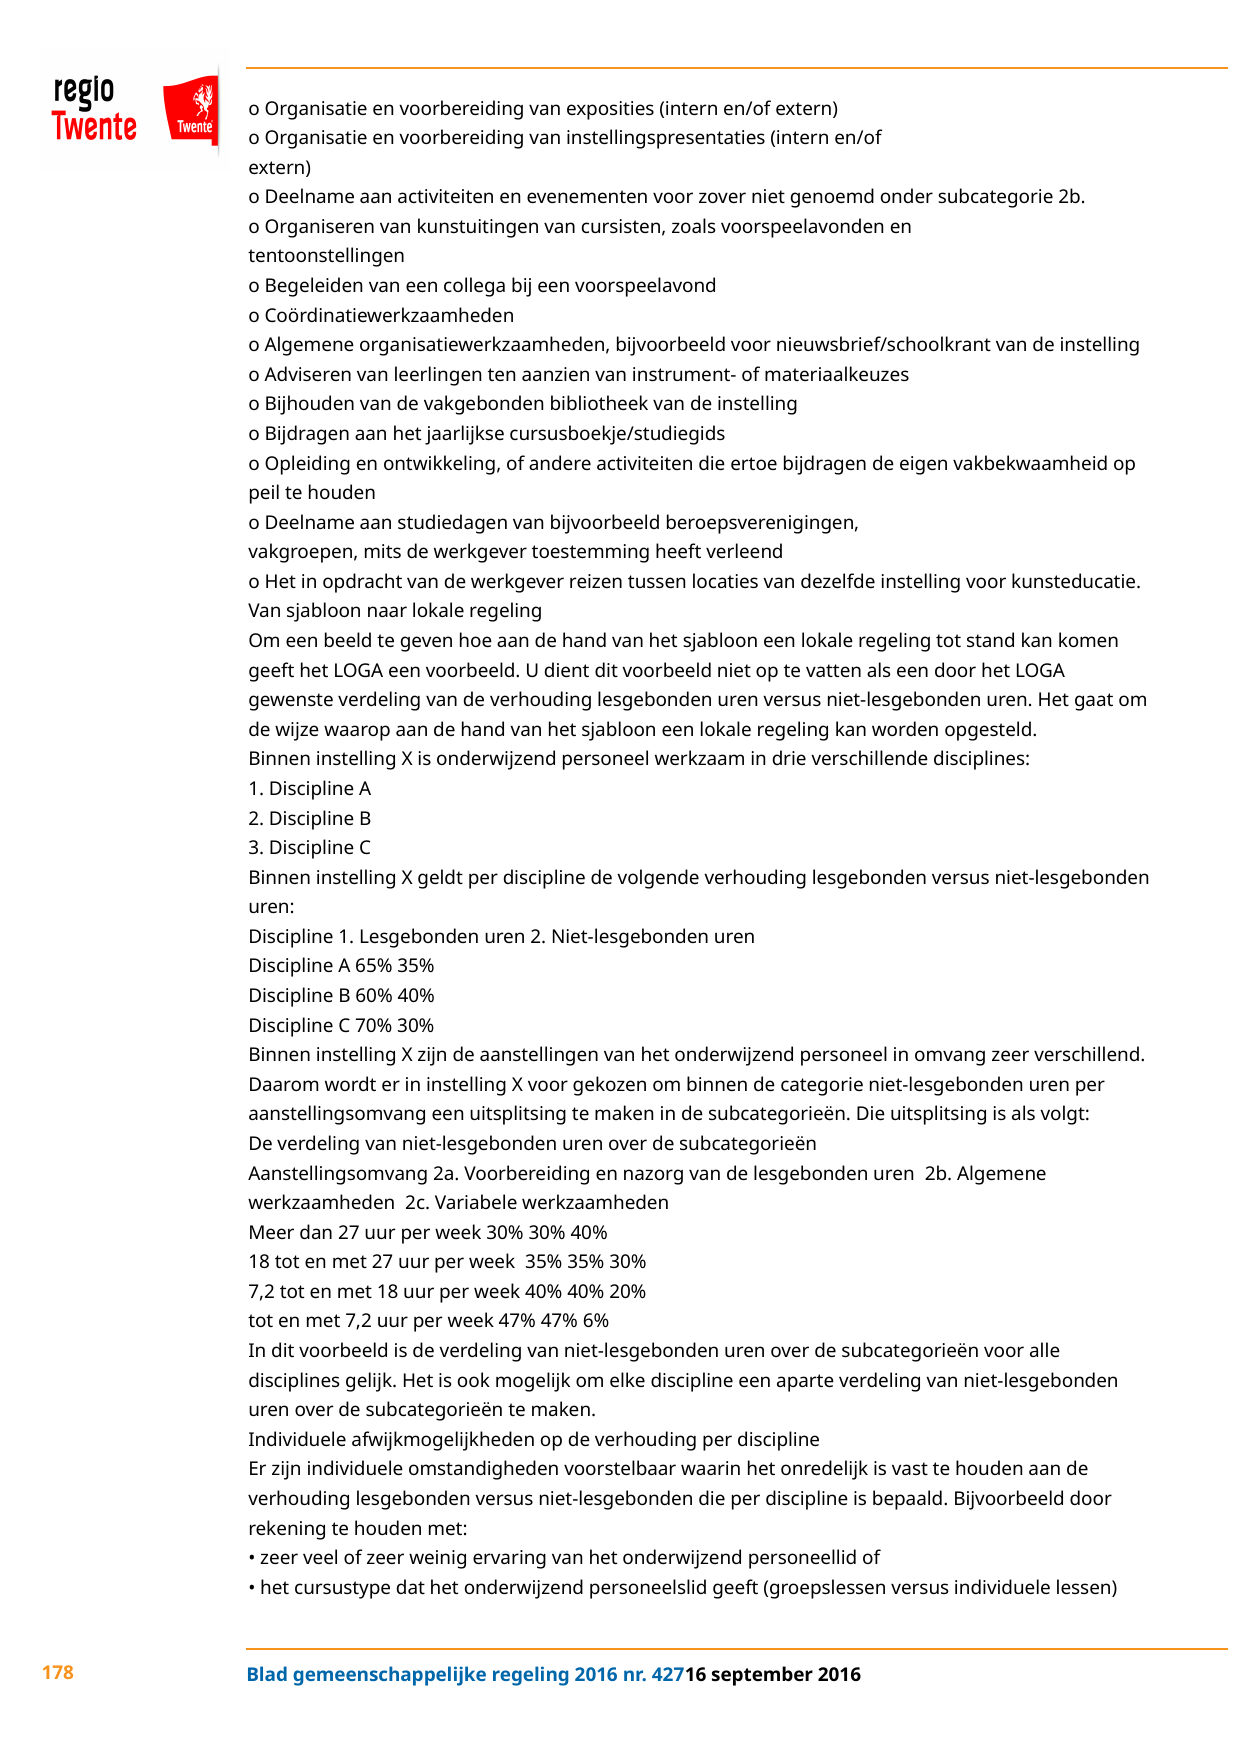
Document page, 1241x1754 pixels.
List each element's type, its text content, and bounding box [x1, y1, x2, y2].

text o Opleiding en ontwikkeling, of andere activiteiten die ertoe bijdragen de eigen vakbekwaamheid op peil te houden [248, 450, 1152, 505]
text Om een beeld te geven hoe aan de hand van het sjabloon een lokale regeling tot stand kan komen geeft het LOGA een voorbeeld. U dient dit voorbeeld niet op te vatten als een door het LOGA gewenste verdeling van de verhouding lesgebonden uren versus niet-lesgebonden uren. Het gaat om de wijze waarop aan de hand van het sjabloon een lokale regeling kan worden opgesteld. [248, 627, 1152, 742]
text Binnen instelling X geldt per discipline de volgende verhouding lesgebonden versus niet-lesgebonden uren: [248, 864, 1152, 919]
text o Bijhouden van de vakgebonden bibliotheek van de instelling [248, 391, 1152, 416]
text o Bijdragen aan het jaarlijkse cursusboekje/studiegids [248, 420, 1152, 446]
text 18 tot en met 27 uur per week 35% 35% 30% [248, 1248, 1152, 1274]
text 3. Discipline C [248, 834, 1152, 860]
text o Organiseren van kunstuitingen van cursisten, zoals voorspeelavonden en [248, 213, 1152, 239]
text o Coördinatiewerkzaamheden [248, 302, 1152, 328]
text vakgroepen, mits de werkgever toestemming heeft verleend [248, 538, 1152, 564]
text 1. Discipline A [248, 775, 1152, 801]
text Individuele afwijkmogelijkheden op de verhouding per discipline [248, 1426, 1152, 1452]
text In dit voorbeeld is de verdeling van niet-lesgebonden uren over de subcategorieën voor alle disciplines gelijk. Het is ook mogelijk om elke discipline een aparte verdeling van niet-lesgebonden uren over de subcategorieën te maken. [248, 1337, 1152, 1422]
text o Algemene organisatiewerkzaamheden, bijvoorbeeld voor nieuwsbrief/schoolkrant van de instelling [248, 331, 1152, 357]
text tentoonstellingen [248, 243, 1152, 268]
text • het cursustype dat het onderwijzend personeelslid geeft (groepslessen versus individuele lessen) [248, 1574, 1152, 1600]
text Discipline C 70% 30% [248, 1012, 1152, 1038]
text o Het in opdracht van de werkgever reizen tussen locaties van dezelfde instelling voor kunsteducatie. [248, 568, 1152, 594]
picture [41, 47, 231, 172]
text • zeer veel of zeer weinig ervaring van het onderwijzend personeellid of [248, 1544, 1152, 1570]
text Binnen instelling X is onderwijzend personeel werkzaam in drie verschillende disciplines: [248, 746, 1152, 771]
text Meer dan 27 uur per week 30% 30% 40% [248, 1219, 1152, 1245]
text o Adviseren van leerlingen ten aanzien van instrument- of materiaalkeuzes [248, 361, 1152, 387]
text extern) [248, 154, 1152, 180]
text Er zijn individuele omstandigheden voorstelbaar waarin het onredelijk is vast te houden aan de verhouding lesgebonden versus niet-lesgebonden die per discipline is bepaald. Bijvoorbeeld door rekening te houden met: [248, 1456, 1152, 1541]
text Aanstellingsomvang 2a. Voorbereiding en nazorg van de lesgebonden uren 2b. Algemene werkzaamheden 2c. Variabele werkzaamheden [248, 1160, 1152, 1215]
text 2. Discipline B [248, 805, 1152, 831]
text o Deelname aan studiedagen van bijvoorbeeld beroepsverenigingen, [248, 509, 1152, 535]
text 7,2 tot en met 18 uur per week 40% 40% 20% [248, 1278, 1152, 1304]
text o Organisatie en voorbereiding van exposities (intern en/of extern) [248, 95, 1152, 121]
text Discipline 1. Lesgebonden uren 2. Niet-lesgebonden uren [248, 923, 1152, 949]
text Van sjabloon naar lokale regeling [248, 598, 1152, 623]
text o Organisatie en voorbereiding van instellingspresentaties (intern en/of [248, 124, 1152, 150]
text Discipline A 65% 35% [248, 953, 1152, 978]
text tot en met 7,2 uur per week 47% 47% 6% [248, 1308, 1152, 1333]
text Discipline B 60% 40% [248, 982, 1152, 1008]
text Binnen instelling X zijn de aanstellingen van het onderwijzend personeel in omvang zeer verschillend. Daarom wordt er in instelling X voor gekozen om binnen de categorie niet-lesgebonden uren per aanstellingsomvang een uitsplitsing te maken in de subcategorieën. Die uitsplitsing is als volgt: [248, 1041, 1152, 1126]
text o Begeleiden van een collega bij een voorspeelavond [248, 272, 1152, 298]
text o Deelname aan activiteiten en evenementen voor zover niet genoemd onder subcategorie 2b. [248, 183, 1152, 209]
text De verdeling van niet-lesgebonden uren over de subcategorieën [248, 1130, 1152, 1156]
